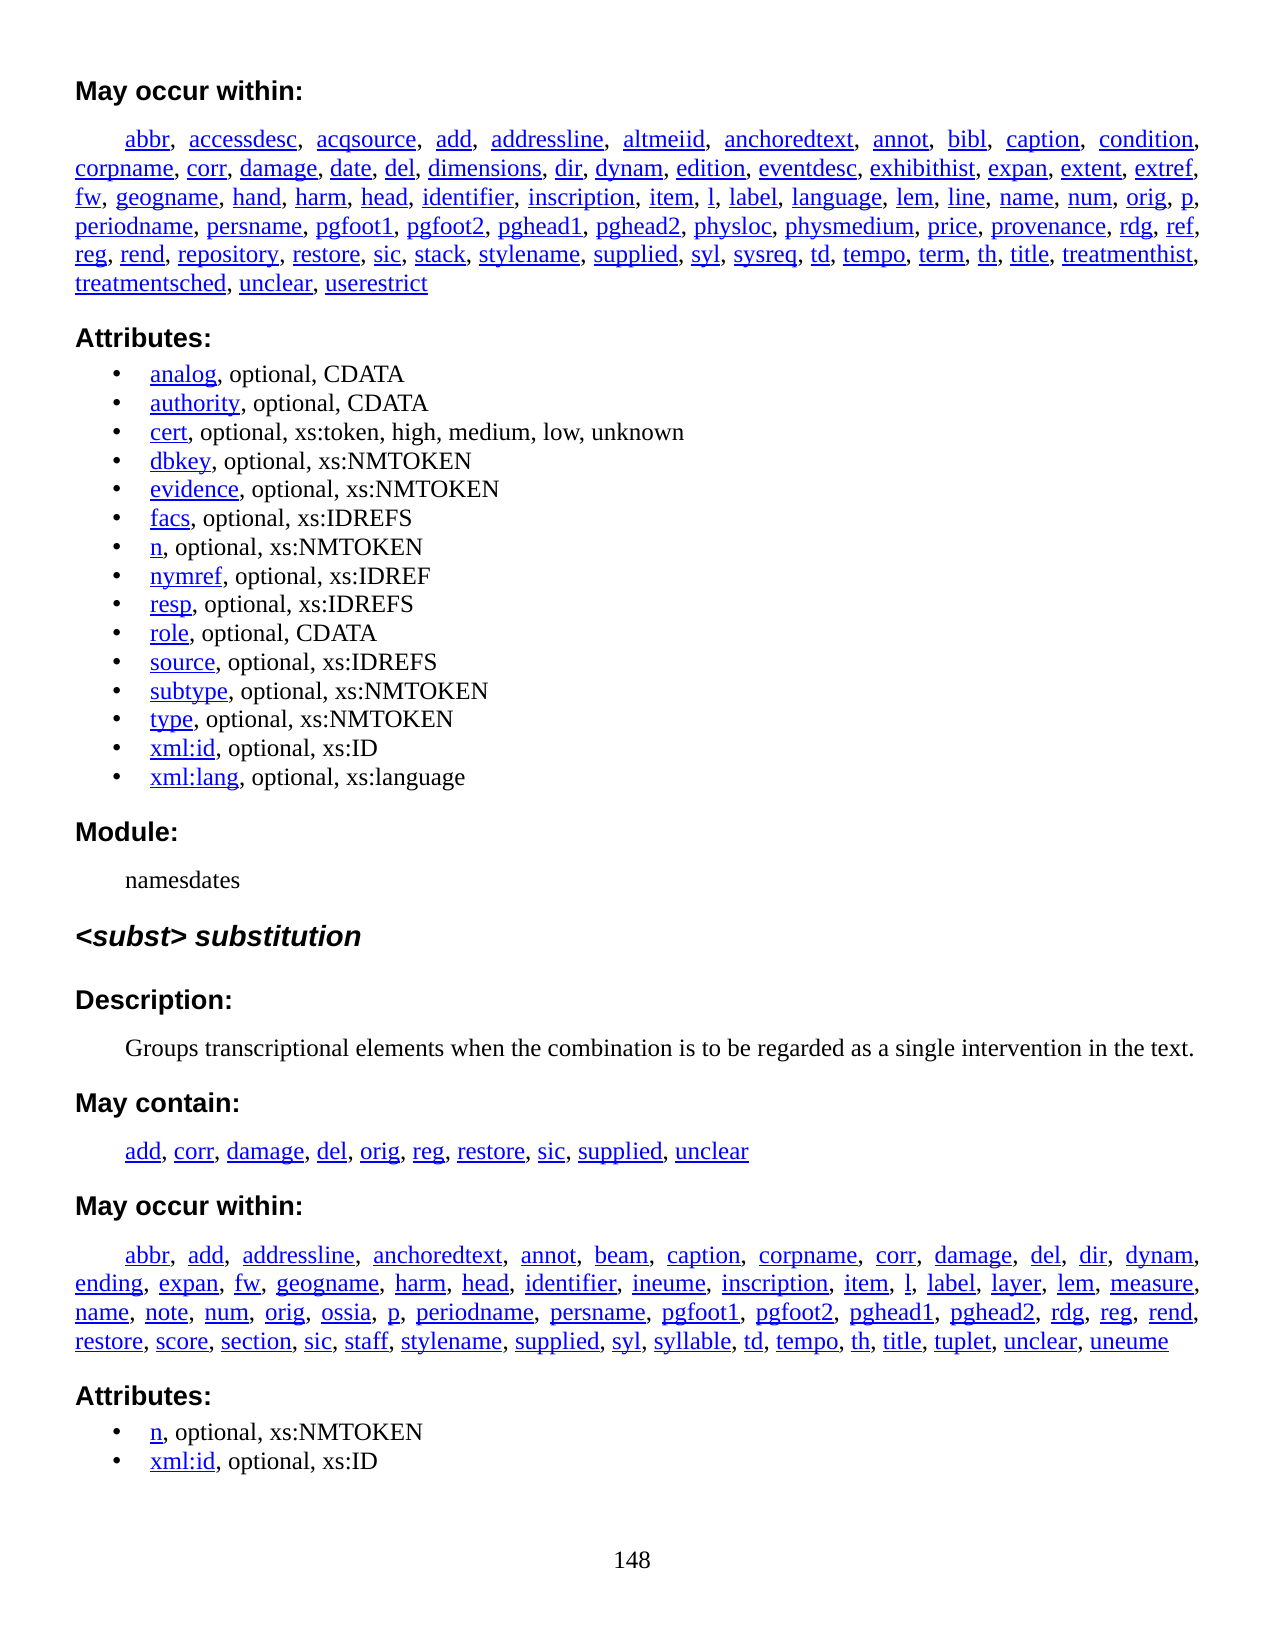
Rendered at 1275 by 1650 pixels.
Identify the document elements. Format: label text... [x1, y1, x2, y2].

list source, optional, xs:IDREFS [112, 647, 1200, 676]
text abbr, add, addressline, anchoredtext, annot, beam, caption, corpname, corr, damage, del, dir, dynam, ending, expan, fw, geogname, harm, head, identifier, ineume, inscription, item, l, label, layer, lem, measure, name, note, num, orig, ossia, p, periodname, persname, pgfoot1, pgfoot2, pghead1, pghead2, rdg, reg, rend, restore, score, section, sic, staff, stylename, supplied, syl, syllable, td, tempo, th, title, tuplet, unclear, uneume [75, 1240, 1200, 1355]
list xml:id, optional, xs:ID [112, 733, 1200, 762]
subtitle Description: [75, 984, 1200, 1015]
list resp, optional, xs:IDREFS [112, 589, 1200, 618]
text add, corr, damage, del, orig, reg, restore, sic, supplied, unclear [75, 1136, 1200, 1165]
list authority, optional, CDATA [112, 388, 1200, 417]
list n, optional, xs:NMTOKEN [112, 532, 1200, 561]
text Groups transcriptional elements when the combination is to be regarded as a single intervention in the text. [75, 1033, 1200, 1062]
list dbkey, optional, xs:NMTOKEN [112, 446, 1200, 474]
subtitle Module: [75, 816, 1200, 847]
list role, optional, CDATA [112, 618, 1200, 647]
list nymref, optional, xs:IDREF [112, 561, 1200, 589]
subtitle <subst> substitution [75, 919, 1200, 952]
list xml:lang, optional, xs:language [112, 762, 1200, 791]
subtitle May occur within: [75, 75, 1200, 106]
list xml:id, optional, xs:ID [112, 1446, 1200, 1475]
subtitle Attributes: [75, 322, 1200, 353]
text namesdates [75, 865, 1200, 894]
subtitle May occur within: [75, 1190, 1200, 1221]
list cert, optional, xs:token, high, medium, low, unknown [112, 417, 1200, 446]
list type, optional, xs:NMTOKEN [112, 704, 1200, 733]
list n, optional, xs:NMTOKEN [112, 1417, 1200, 1446]
list analog, optional, CDATA [112, 359, 1200, 388]
list evidence, optional, xs:NMTOKEN [112, 474, 1200, 503]
subtitle Attributes: [75, 1380, 1200, 1411]
subtitle May contain: [75, 1087, 1200, 1118]
list facs, optional, xs:IDREFS [112, 503, 1200, 532]
text abbr, accessdesc, acqsource, add, addressline, altmeiid, anchoredtext, annot, bibl, caption, condition, corpname, corr, damage, date, del, dimensions, dir, dynam, edition, eventdesc, exhibithist, expan, extent, extref, fw, geogname, hand, harm, head, identifier, inscription, item, l, label, language, lem, line, name, num, orig, p, periodname, persname, pgfoot1, pgfoot2, pghead1, pghead2, physloc, physmedium, price, provenance, rdg, ref, reg, rend, repository, restore, sic, stack, stylename, supplied, syl, sysreq, td, tempo, term, th, title, treatmenthist, treatmentsched, unclear, userestrict [75, 124, 1200, 297]
list subtype, optional, xs:NMTOKEN [112, 676, 1200, 704]
